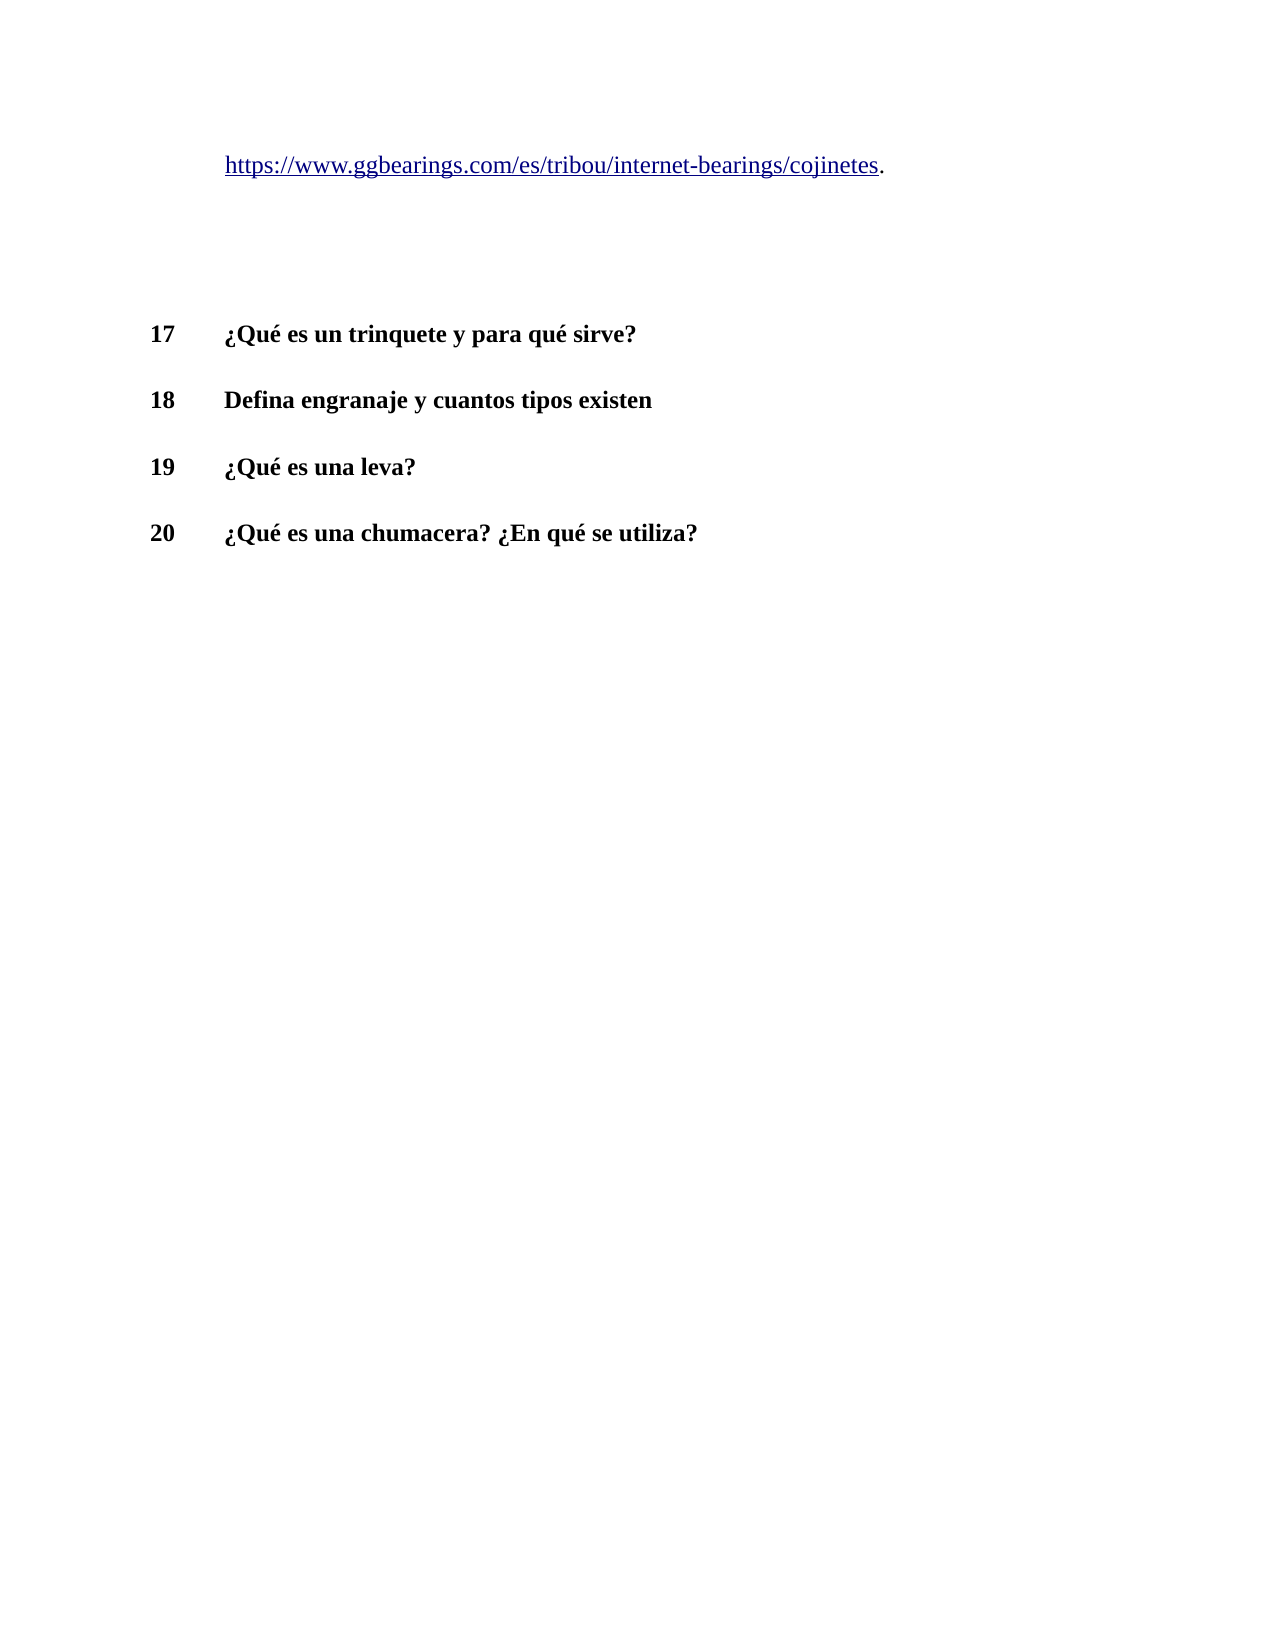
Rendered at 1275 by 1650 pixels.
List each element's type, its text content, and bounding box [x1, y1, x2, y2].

subtitle ¿Qué es una leva? [150, 452, 1125, 480]
text https://www.ggbearings.com/es/tribou/internet-bearings/cojinetes. [150, 150, 1125, 179]
subtitle Defina engranaje y cuantos tipos existen [150, 385, 1125, 414]
subtitle ¿Qué es una chumacera? ¿En qué se utiliza? [150, 518, 1125, 547]
subtitle ¿Qué es un trinquete y para qué sirve? [150, 319, 1125, 348]
